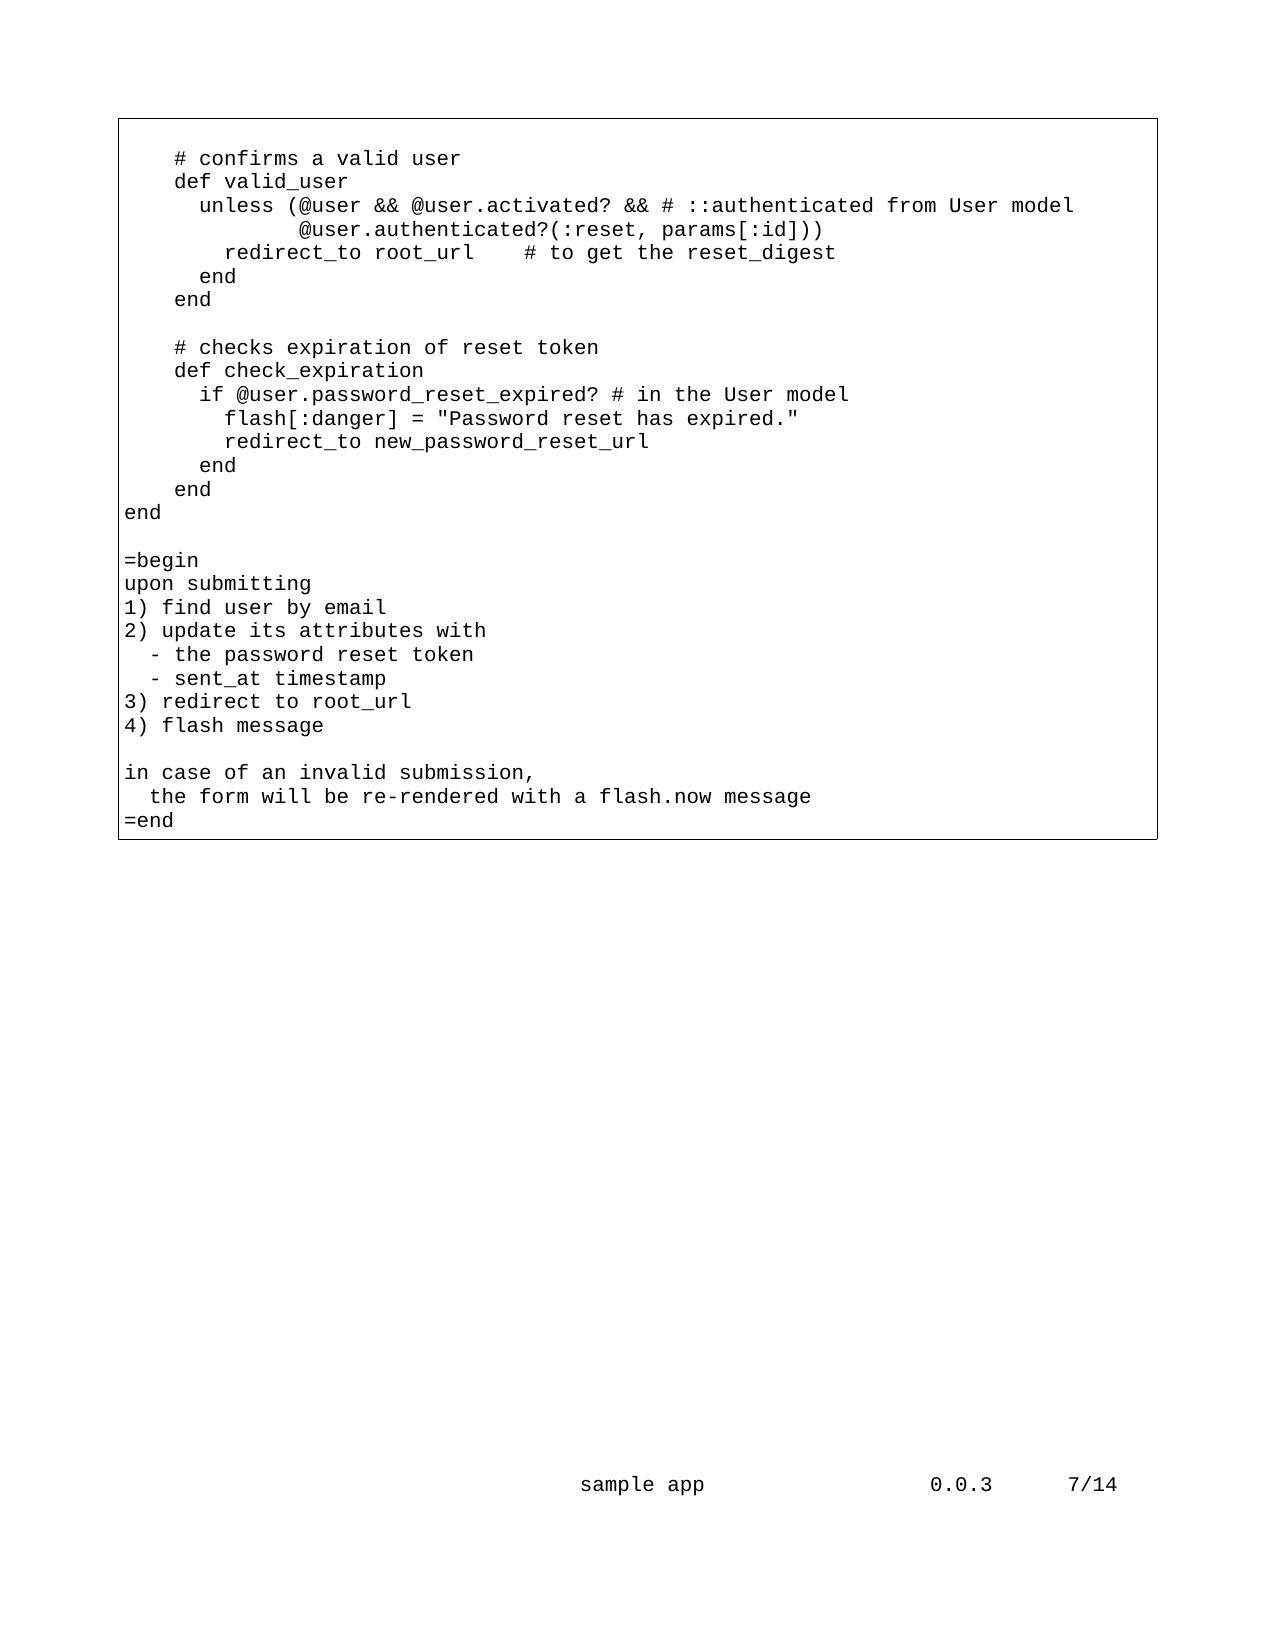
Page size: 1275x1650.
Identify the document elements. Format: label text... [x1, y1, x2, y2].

table_header # confirms a valid user def valid_user unless (@user && @user.activated? && # ::authenticated from User model @user.authenticated?(:reset, params[:id])) redirect_to root_url # to get the reset_digest end end # checks expiration of reset token def check_expiration if @user.password_reset_expired? # in the User model flash[:danger] = "Password reset has expired." redirect_to new_password_reset_url end end end =begin upon submitting 1) find user by email 2) update its attributes with - the password reset token - sent_at timestamp 3) redirect to root_url 4) flash message in case of an invalid submission, the form will be re-rendered with a flash.now message =end [119, 119, 1157, 839]
